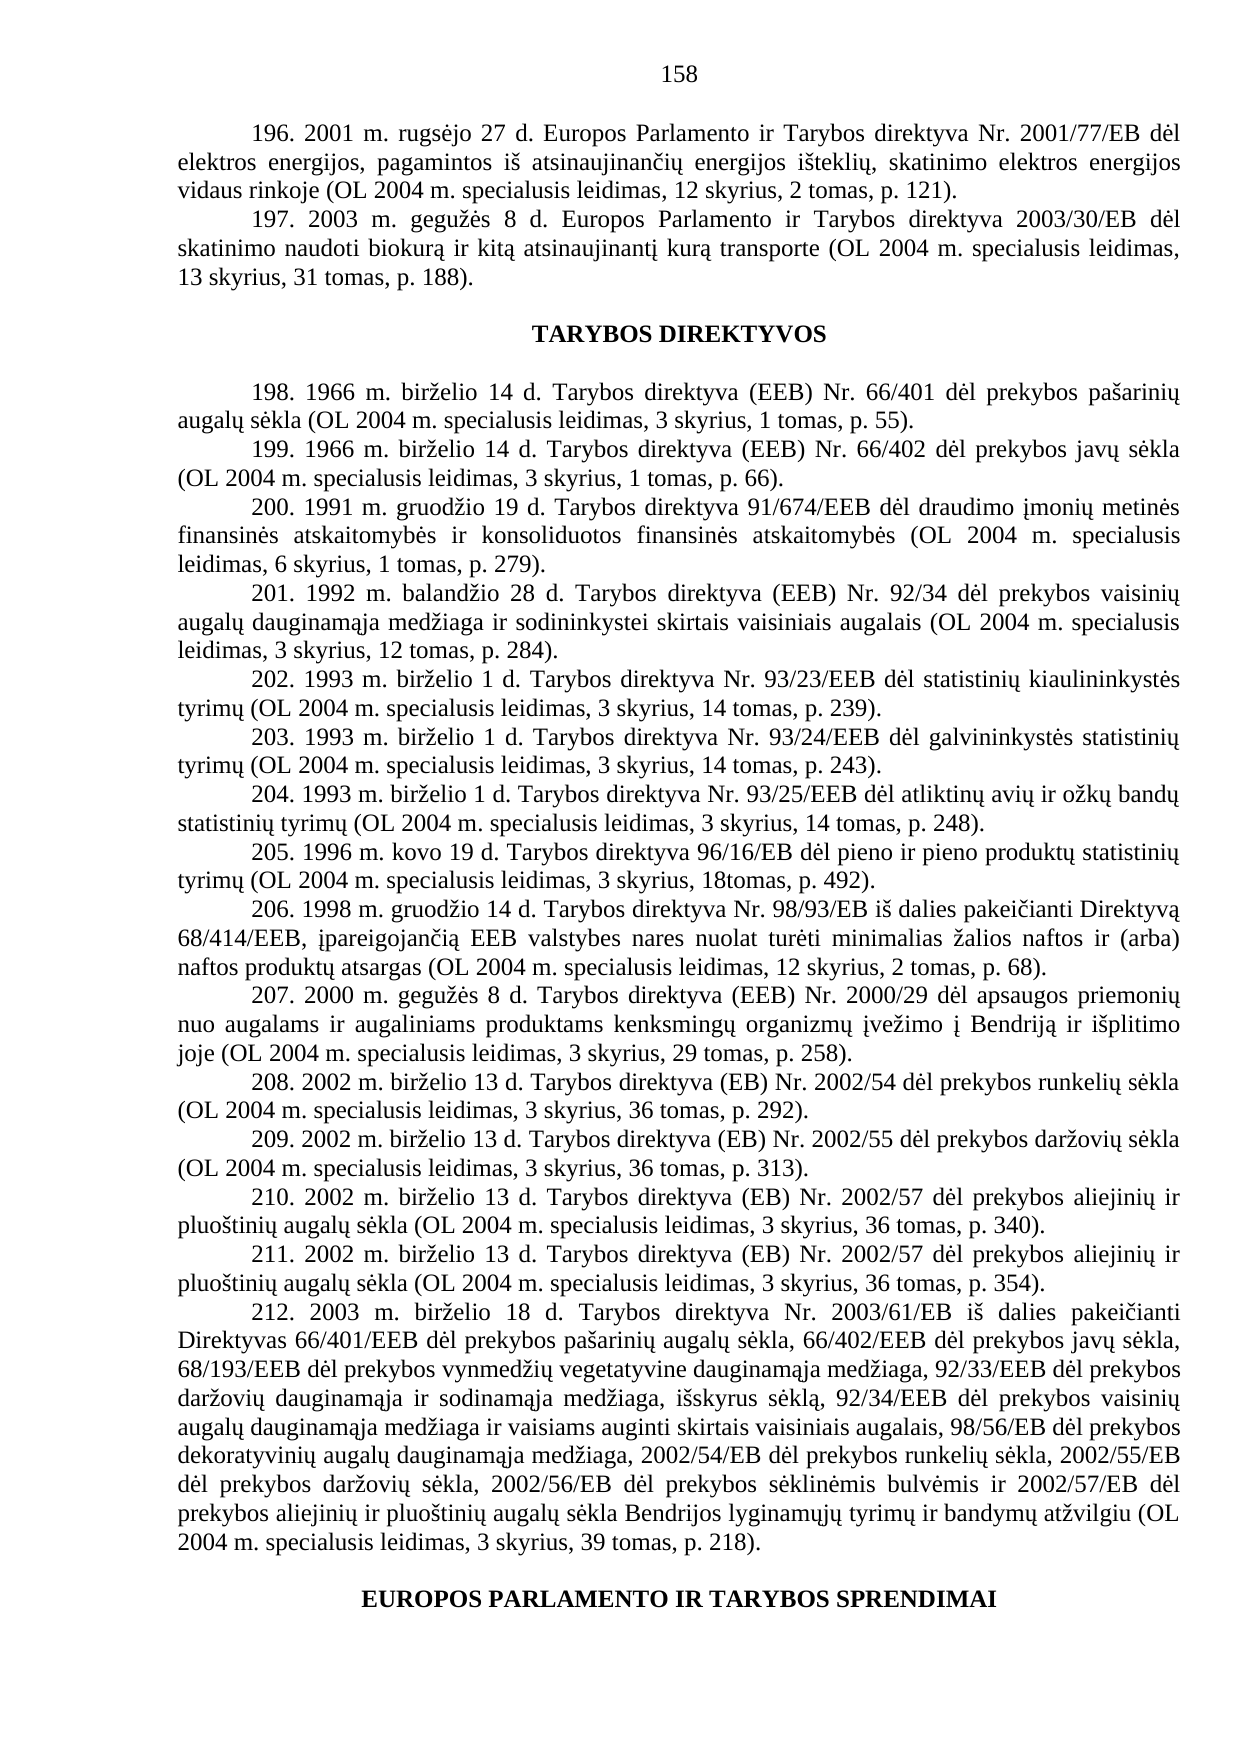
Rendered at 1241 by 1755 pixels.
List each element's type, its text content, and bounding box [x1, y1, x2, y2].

text 198. 1966 m. birželio 14 d. Tarybos direktyva (EEB) Nr. 66/401 dėl prekybos pašarinių augalų sėkla (OL 2004 m. specialusis leidimas, 3 skyrius, 1 tomas, p. 55). [177, 377, 1181, 434]
text TARYBOS DIREKTYVOS [177, 319, 1181, 348]
text 203. 1993 m. birželio 1 d. Tarybos direktyva Nr. 93/24/EEB dėl galvininkystės statistinių tyrimų (OL 2004 m. specialusis leidimas, 3 skyrius, 14 tomas, p. 243). [177, 722, 1181, 779]
text EUROPOS PARLAMENTO IR TARYBOS SPRENDIMAI [177, 1584, 1181, 1613]
text 205. 1996 m. kovo 19 d. Tarybos direktyva 96/16/EB dėl pieno ir pieno produktų statistinių tyrimų (OL 2004 m. specialusis leidimas, 3 skyrius, 18tomas, p. 492). [177, 837, 1181, 894]
text 204. 1993 m. birželio 1 d. Tarybos direktyva Nr. 93/25/EEB dėl atliktinų avių ir ožkų bandų statistinių tyrimų (OL 2004 m. specialusis leidimas, 3 skyrius, 14 tomas, p. 248). [177, 779, 1181, 837]
text 202. 1993 m. birželio 1 d. Tarybos direktyva Nr. 93/23/EEB dėl statistinių kiaulininkystės tyrimų (OL 2004 m. specialusis leidimas, 3 skyrius, 14 tomas, p. 239). [177, 664, 1181, 722]
text 207. 2000 m. gegužės 8 d. Tarybos direktyva (EEB) Nr. 2000/29 dėl apsaugos priemonių nuo augalams ir augaliniams produktams kenksmingų organizmų įvežimo į Bendriją ir išplitimo joje (OL 2004 m. specialusis leidimas, 3 skyrius, 29 tomas, p. 258). [177, 981, 1181, 1067]
text 208. 2002 m. birželio 13 d. Tarybos direktyva (EB) Nr. 2002/54 dėl prekybos runkelių sėkla (OL 2004 m. specialusis leidimas, 3 skyrius, 36 tomas, p. 292). [177, 1067, 1181, 1124]
text 209. 2002 m. birželio 13 d. Tarybos direktyva (EB) Nr. 2002/55 dėl prekybos daržovių sėkla (OL 2004 m. specialusis leidimas, 3 skyrius, 36 tomas, p. 313). [177, 1124, 1181, 1182]
text 199. 1966 m. birželio 14 d. Tarybos direktyva (EEB) Nr. 66/402 dėl prekybos javų sėkla (OL 2004 m. specialusis leidimas, 3 skyrius, 1 tomas, p. 66). [177, 434, 1181, 492]
text 212. 2003 m. birželio 18 d. Tarybos direktyva Nr. 2003/61/EB iš dalies pakeičianti Direktyvas 66/401/EEB dėl prekybos pašarinių augalų sėkla, 66/402/EEB dėl prekybos javų sėkla, 68/193/EEB dėl prekybos vynmedžių vegetatyvine dauginamąja medžiaga, 92/33/EEB dėl prekybos daržovių dauginamąja ir sodinamąja medžiaga, išskyrus sėklą, 92/34/EEB dėl prekybos vaisinių augalų dauginamąja medžiaga ir vaisiams auginti skirtais vaisiniais augalais, 98/56/EB dėl prekybos dekoratyvinių augalų dauginamąja medžiaga, 2002/54/EB dėl prekybos runkelių sėkla, 2002/55/EB dėl prekybos daržovių sėkla, 2002/56/EB dėl prekybos sėklinėmis bulvėmis ir 2002/57/EB dėl prekybos aliejinių ir pluoštinių augalų sėkla Bendrijos lyginamųjų tyrimų ir bandymų atžvilgiu (OL 2004 m. specialusis leidimas, 3 skyrius, 39 tomas, p. 218). [177, 1297, 1181, 1556]
text 210. 2002 m. birželio 13 d. Tarybos direktyva (EB) Nr. 2002/57 dėl prekybos aliejinių ir pluoštinių augalų sėkla (OL 2004 m. specialusis leidimas, 3 skyrius, 36 tomas, p. 340). [177, 1182, 1181, 1239]
text 200. 1991 m. gruodžio 19 d. Tarybos direktyva 91/674/EEB dėl draudimo įmonių metinės finansinės atskaitomybės ir konsoliduotos finansinės atskaitomybės (OL 2004 m. specialusis leidimas, 6 skyrius, 1 tomas, p. 279). [177, 492, 1181, 578]
text 197. 2003 m. gegužės 8 d. Europos Parlamento ir Tarybos direktyva 2003/30/EB dėl skatinimo naudoti biokurą ir kitą atsinaujinantį kurą transporte (OL 2004 m. specialusis leidimas, 13 skyrius, 31 tomas, p. 188). [177, 204, 1181, 291]
text 201. 1992 m. balandžio 28 d. Tarybos direktyva (EEB) Nr. 92/34 dėl prekybos vaisinių augalų dauginamąja medžiaga ir sodininkystei skirtais vaisiniais augalais (OL 2004 m. specialusis leidimas, 3 skyrius, 12 tomas, p. 284). [177, 578, 1181, 664]
text 196. 2001 m. rugsėjo 27 d. Europos Parlamento ir Tarybos direktyva Nr. 2001/77/EB dėl elektros energijos, pagamintos iš atsinaujinančių energijos išteklių, skatinimo elektros energijos vidaus rinkoje (OL 2004 m. specialusis leidimas, 12 skyrius, 2 tomas, p. 121). [177, 118, 1181, 204]
text 211. 2002 m. birželio 13 d. Tarybos direktyva (EB) Nr. 2002/57 dėl prekybos aliejinių ir pluoštinių augalų sėkla (OL 2004 m. specialusis leidimas, 3 skyrius, 36 tomas, p. 354). [177, 1239, 1181, 1297]
text 206. 1998 m. gruodžio 14 d. Tarybos direktyva Nr. 98/93/EB iš dalies pakeičianti Direktyvą 68/414/EEB, įpareigojančią EEB valstybes nares nuolat turėti minimalias žalios naftos ir (arba) naftos produktų atsargas (OL 2004 m. specialusis leidimas, 12 skyrius, 2 tomas, p. 68). [177, 894, 1181, 981]
